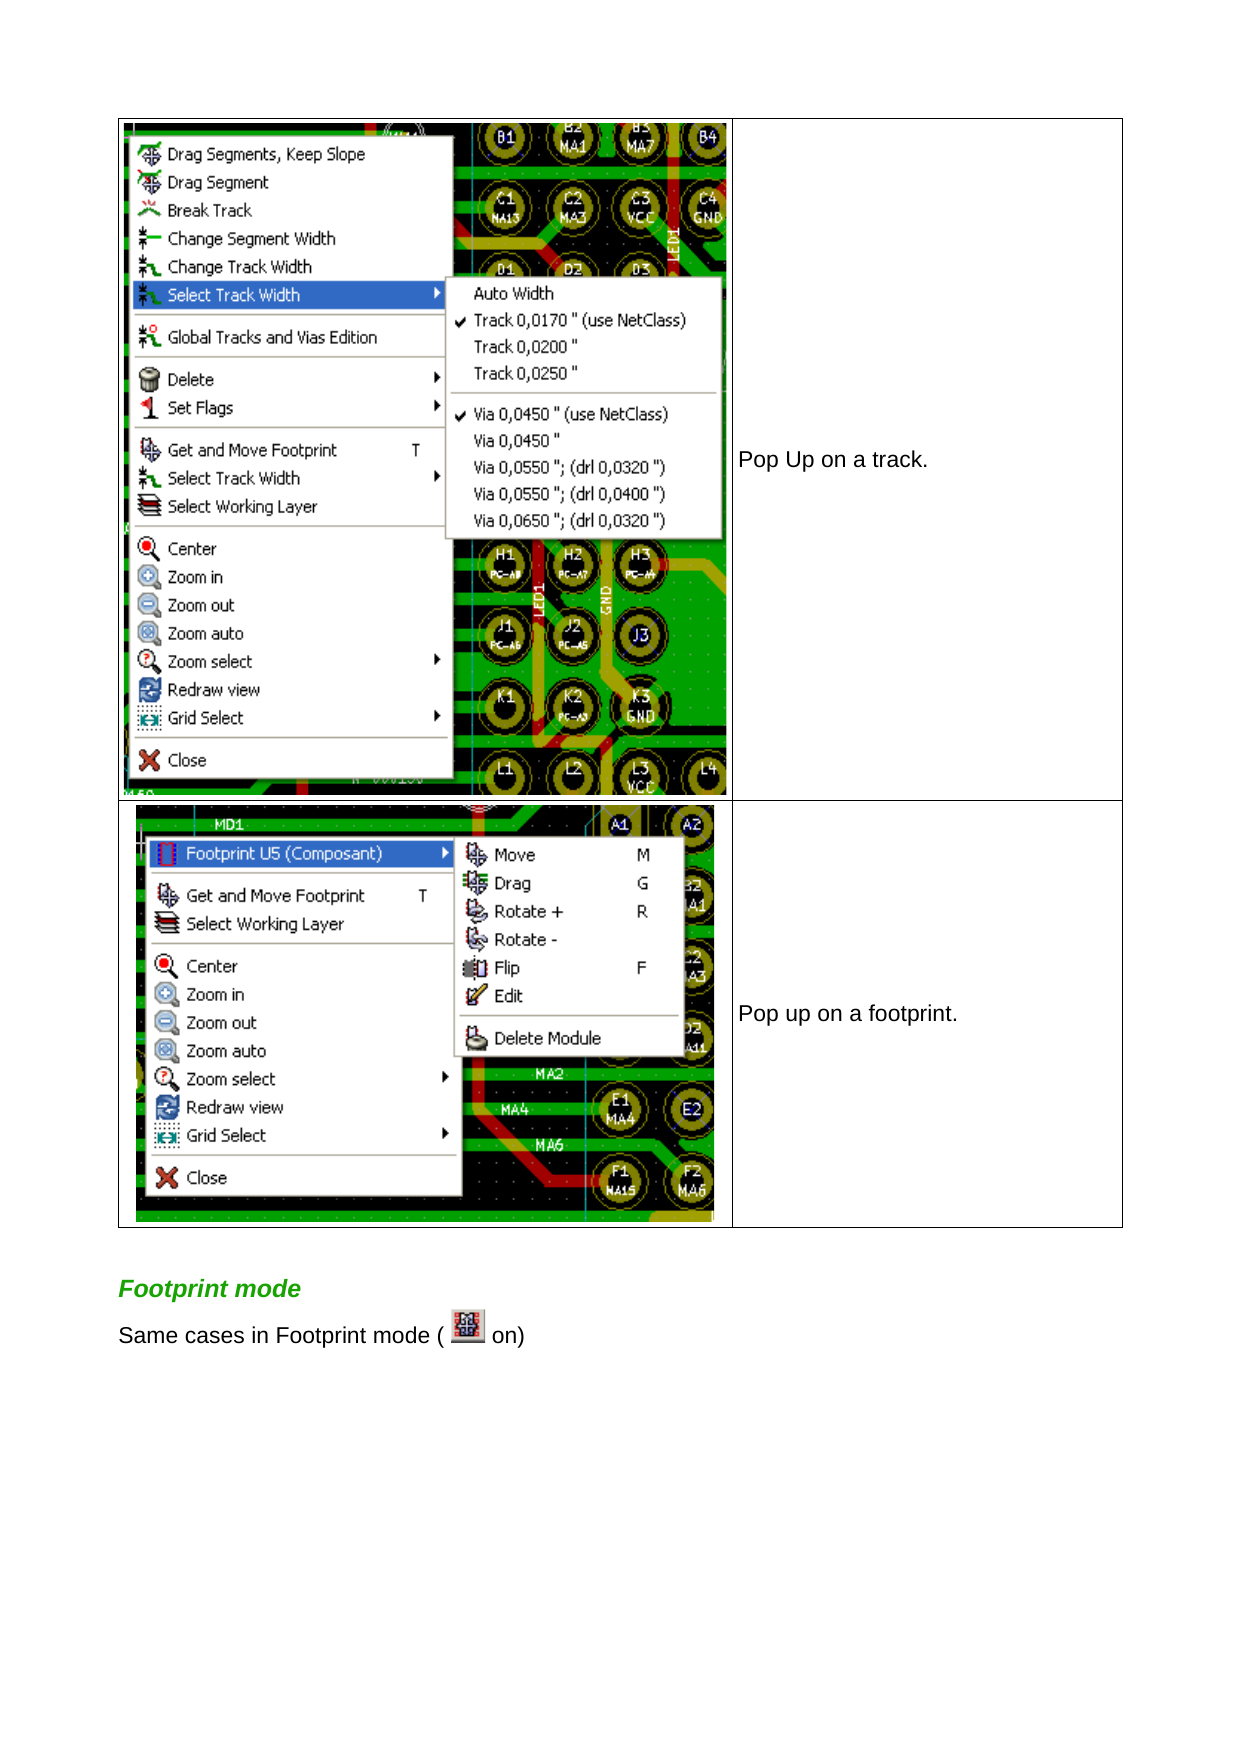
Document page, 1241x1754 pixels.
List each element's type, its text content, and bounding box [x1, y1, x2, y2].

table_cell Pop up on a footprint. [733, 801, 1122, 1227]
picture [451, 1308, 486, 1343]
picture [123, 123, 727, 795]
subtitle Footprint mode [118, 1274, 1122, 1302]
table_cell [119, 119, 732, 800]
text Same cases in Footprint mode ( on) [118, 1309, 1122, 1348]
table_cell [119, 801, 732, 1227]
picture [136, 805, 715, 1222]
table_cell Pop Up on a track. [733, 119, 1122, 800]
